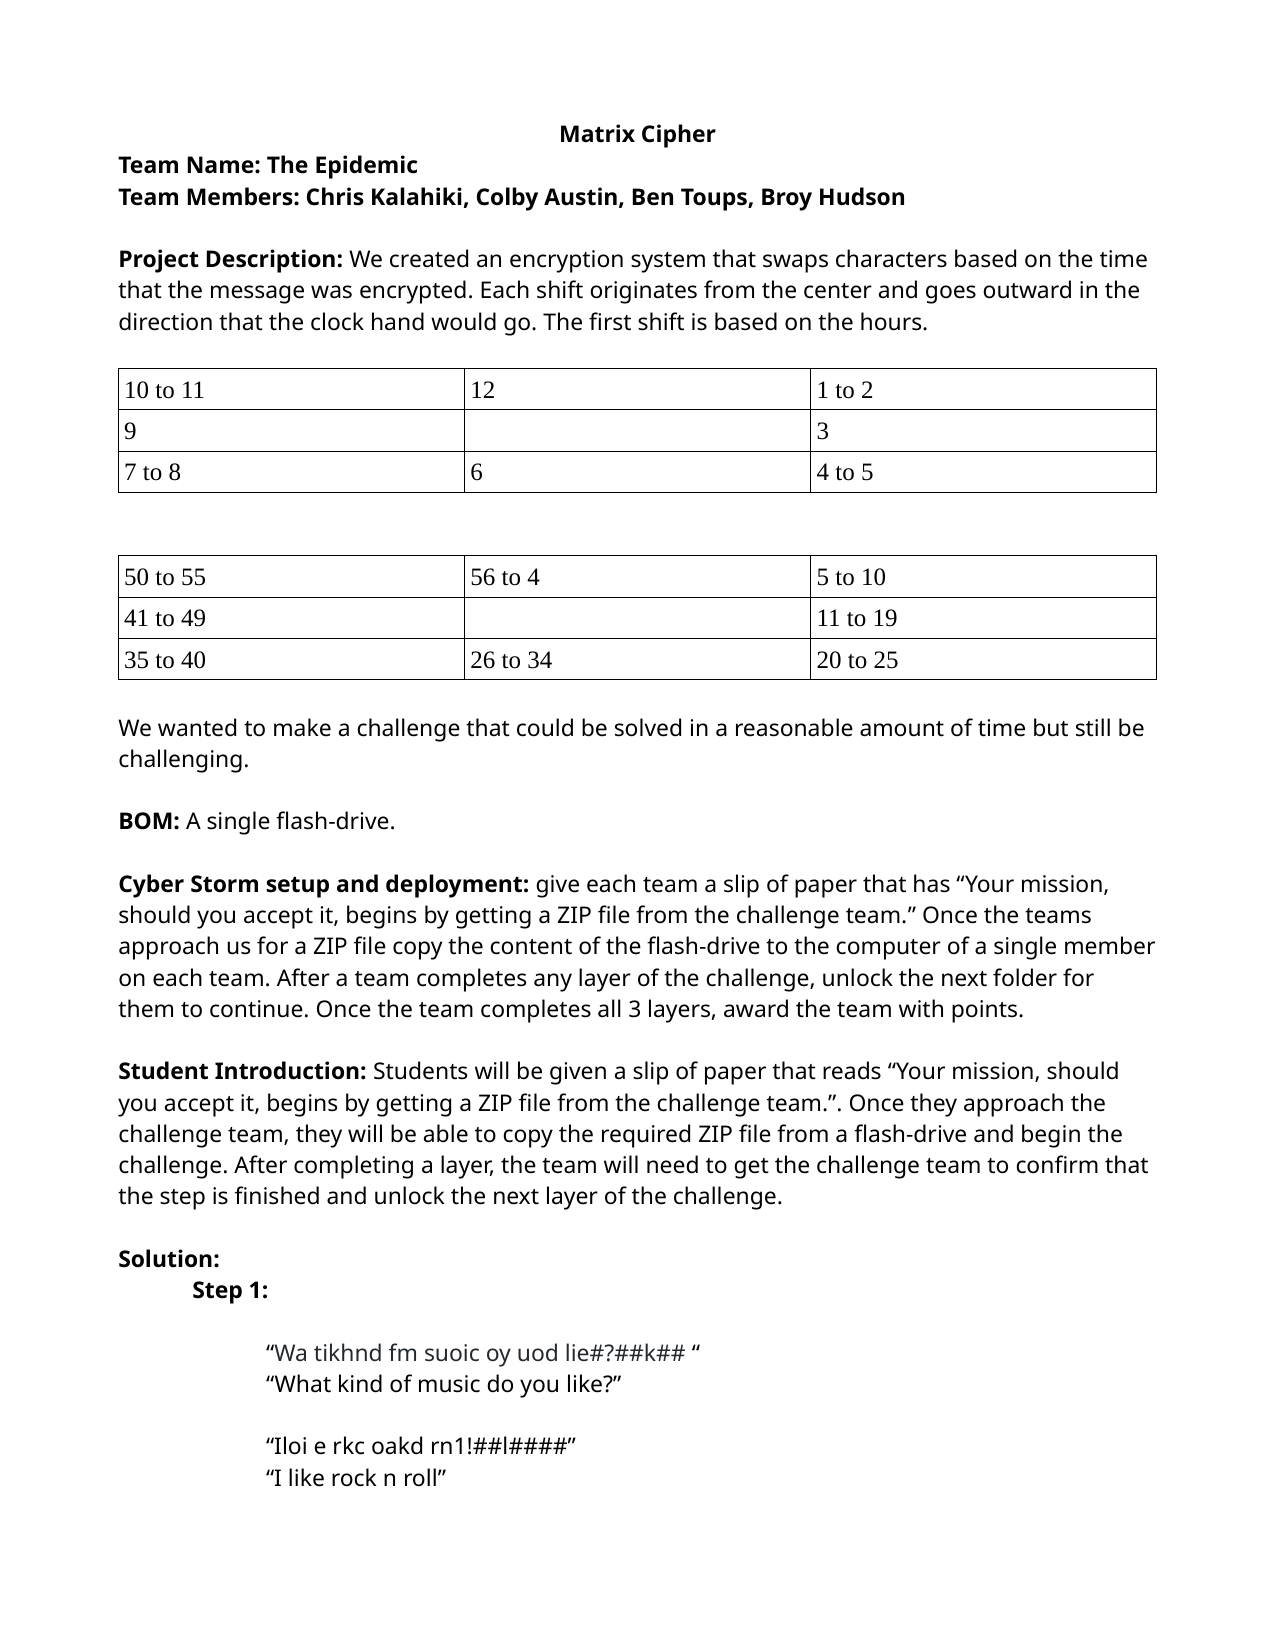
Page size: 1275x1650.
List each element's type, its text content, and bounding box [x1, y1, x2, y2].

table_header 12 [465, 369, 810, 409]
table_header 10 to 11 [119, 369, 464, 409]
text BOM: A single flash-drive. [118, 805, 1157, 836]
table_cell 41 to 49 [119, 598, 464, 638]
table_cell 7 to 8 [119, 452, 464, 492]
table_header 56 to 4 [465, 556, 810, 597]
table_header 5 to 10 [811, 556, 1156, 597]
table_cell 4 to 5 [811, 452, 1156, 492]
text Solution: [118, 1243, 1157, 1274]
table_cell [465, 598, 810, 638]
text Team Name: The Epidemic [118, 149, 1157, 181]
table_cell 11 to 19 [811, 598, 1156, 638]
table_cell 6 [465, 452, 810, 492]
text Matrix Cipher [118, 118, 1157, 149]
table_header 1 to 2 [811, 369, 1156, 409]
text Team Members: Chris Kalahiki, Colby Austin, Ben Toups, Broy Hudson [118, 181, 1157, 212]
text Project Description: We created an encryption system that swaps characters based on the time that the message was encrypted. Each shift originates from the center and goes outward in the direction that the clock hand would go. The first shift is based on the hours. [118, 243, 1157, 337]
text Step 1: [118, 1274, 1157, 1305]
table_cell 20 to 25 [811, 639, 1156, 679]
table_cell [465, 410, 810, 451]
text We wanted to make a challenge that could be solved in a reasonable amount of time but still be challenging. [118, 711, 1157, 774]
text Cyber Storm setup and deployment: give each team a slip of paper that has “Your mission, should you accept it, begins by getting a ZIP file from the challenge team.” Once the teams approach us for a ZIP file copy the content of the flash-drive to the computer of a single member on each team. After a team completes any layer of the challenge, unlock the next folder for them to continue. Once the team completes all 3 layers, award the team with points. [118, 868, 1157, 1024]
table_cell 35 to 40 [119, 639, 464, 679]
table_header 50 to 55 [119, 556, 464, 597]
text “What kind of music do you like?” [118, 1368, 1157, 1399]
text Student Introduction: Students will be given a slip of paper that reads “Your mission, should you accept it, begins by getting a ZIP file from the challenge team.”. Once they approach the challenge team, they will be able to copy the required ZIP file from a flash-drive and begin the challenge. After completing a layer, the team will need to get the challenge team to confirm that the step is finished and unlock the next layer of the challenge. [118, 1055, 1157, 1211]
table_cell 3 [811, 410, 1156, 451]
text “I like rock n roll” [118, 1461, 1157, 1493]
table_cell 9 [119, 410, 464, 451]
text “Iloi e rkc oakd rn1!##l####” [118, 1430, 1157, 1461]
text “Wa tikhnd fm suoic oy uod lie#?##k## “ [118, 1336, 1157, 1368]
table_cell 26 to 34 [465, 639, 810, 679]
